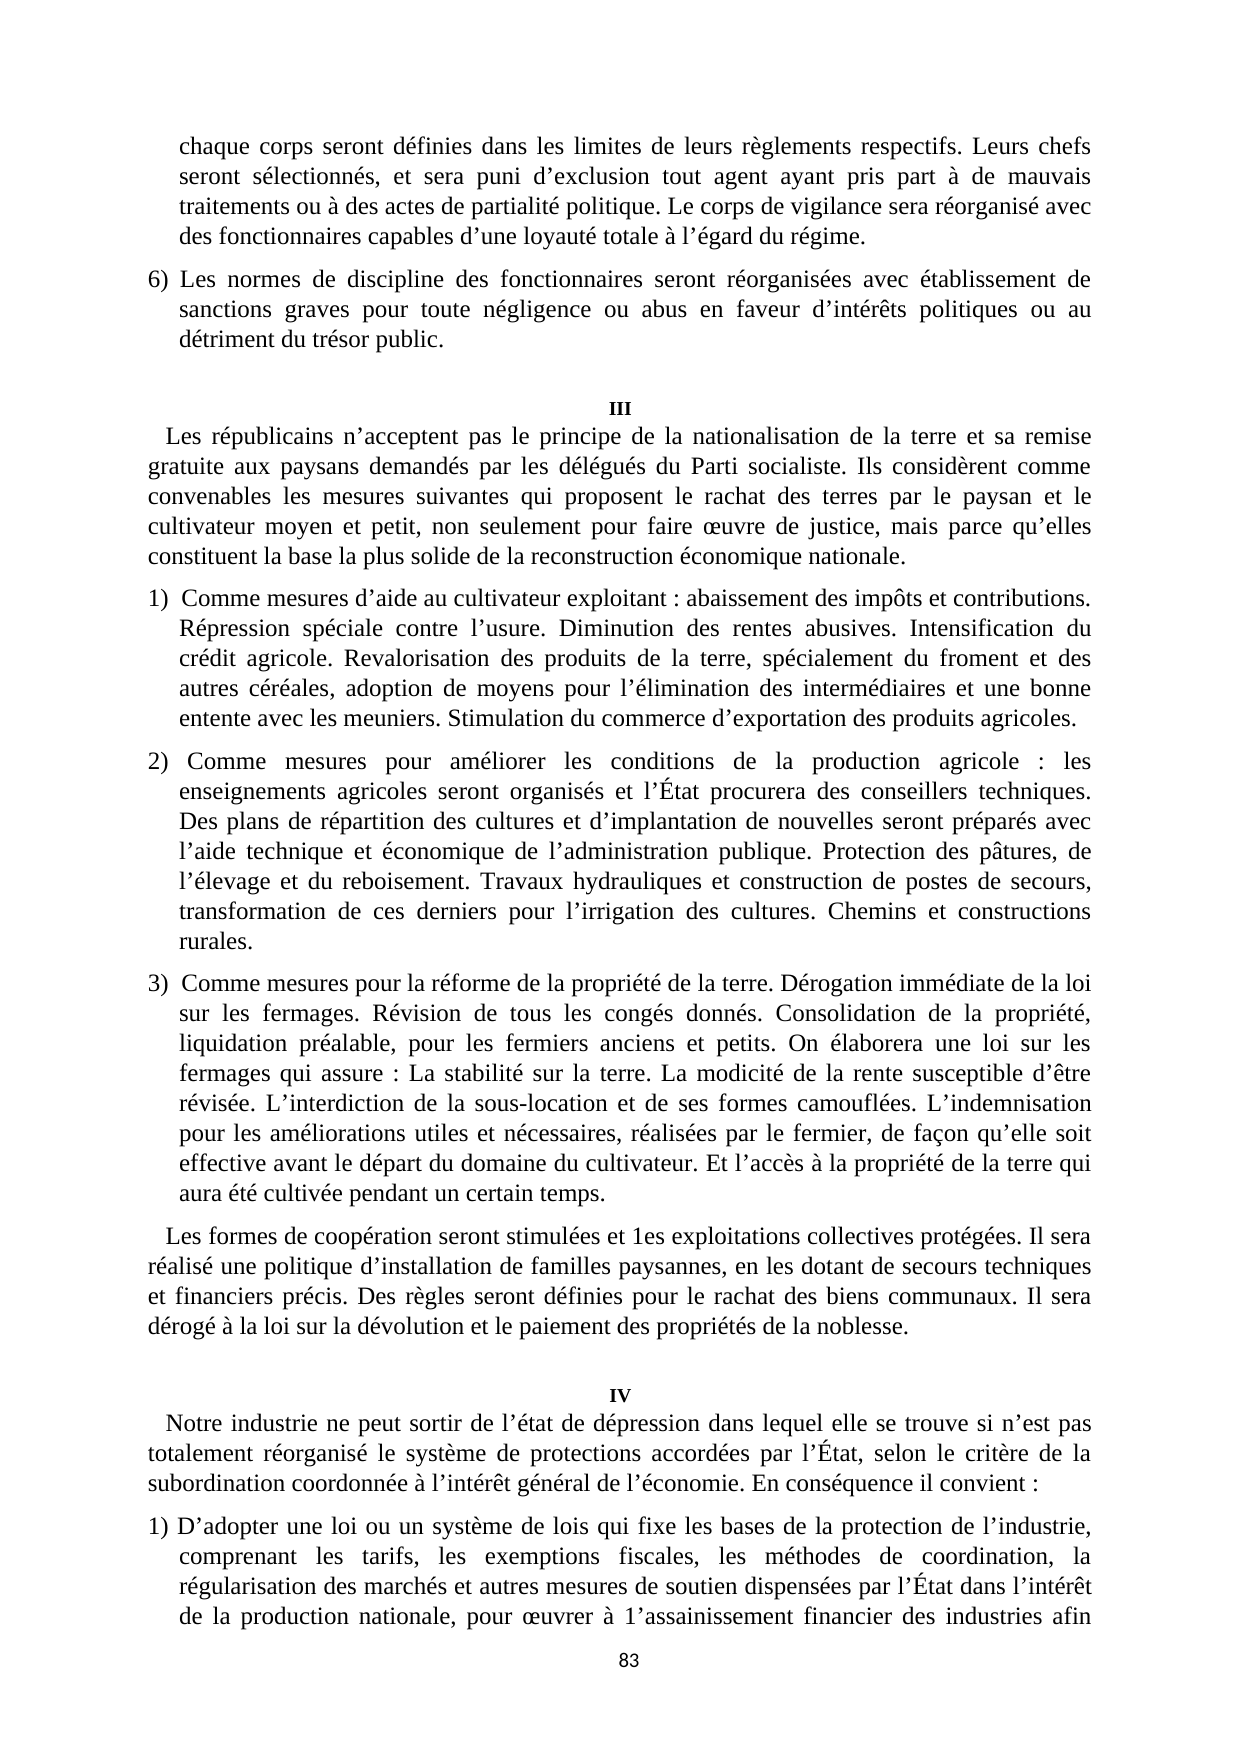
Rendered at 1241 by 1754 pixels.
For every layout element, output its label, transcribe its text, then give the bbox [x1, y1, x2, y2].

text chaque corps seront définies dans les limites de leurs règlements respectifs. Leurs chefs seront sélectionnés, et sera puni d’exclusion tout agent ayant pris part à de mauvais traitements ou à des actes de partialité politique. Le corps de vigilance sera réorganisé avec des fonctionnaires capables d’une loyauté totale à l’égard du régime. [148, 130, 1092, 250]
text Les républicains n’acceptent pas le principe de la nationalisation de la terre et sa remise gratuite aux paysans demandés par les délégués du Parti socialiste. Ils considèrent comme convenables les mesures suivantes qui proposent le rachat des terres par le paysan et le cultivateur moyen et petit, non seulement pour faire œuvre de justice, mais parce qu’elles constituent la base la plus solide de la reconstruction économique nationale. [148, 420, 1092, 570]
text Les formes de coopération seront stimulées et 1es exploitations collectives protégées. Il sera réalisé une politique d’installation de familles paysannes, en les dotant de secours techniques et financiers précis. Des règles seront définies pour le rachat des biens communaux. Il sera dérogé à la loi sur la dévolution et le paiement des propriétés de la noblesse. [148, 1220, 1092, 1340]
text Notre industrie ne peut sortir de l’état de dépression dans lequel elle se trouve si n’est pas totalement réorganisé le système de protections accordées par l’État, selon le critère de la subordination coordonnée à l’intérêt général de l’économie. En conséquence il convient : [148, 1407, 1092, 1497]
text III [148, 390, 1092, 420]
text 3) Comme mesures pour la réforme de la propriété de la terre. Dérogation immédiate de la loi sur les fermages. Révision de tous les congés donnés. Consolidation de la propriété, liquidation préalable, pour les fermiers anciens et petits. On élaborera une loi sur les fermages qui assure : La stabilité sur la terre. La modicité de la rente susceptible d’être révisée. L’interdiction de la sous-location et de ses formes camouflées. L’indemnisation pour les améliorations utiles et nécessaires, réalisées par le fermier, de façon qu’elle soit effective avant le départ du domaine du cultivateur. Et l’accès à la propriété de la terre qui aura été cultivée pendant un certain temps. [148, 967, 1092, 1207]
text 1) D’adopter une loi ou un système de lois qui fixe les bases de la protection de l’industrie, comprenant les tarifs, les exemptions fiscales, les méthodes de coordination, la régularisation des marchés et autres mesures de soutien dispensées par l’État dans l’intérêt de la production nationale, pour œuvrer à 1’assainissement financier des industries afin [148, 1510, 1092, 1630]
text 6) Les normes de discipline des fonctionnaires seront réorganisées avec établissement de sanctions graves pour toute négligence ou abus en faveur d’intérêts politiques ou au détriment du trésor public. [148, 262, 1092, 352]
text 2) Comme mesures pour améliorer les conditions de la production agricole : les enseignements agricoles seront organisés et l’État procurera des conseillers techniques. Des plans de répartition des cultures et d’implantation de nouvelles seront préparés avec l’aide technique et économique de l’administration publique. Protection des pâtures, de l’élevage et du reboisement. Travaux hydrauliques et construction de postes de secours, transformation de ces derniers pour l’irrigation des cultures. Chemins et constructions rurales. [148, 745, 1092, 955]
text 1) Comme mesures d’aide au cultivateur exploitant : abaissement des impôts et contributions. Répression spéciale contre l’usure. Diminution des rentes abusives. Intensification du crédit agricole. Revalorisation des produits de la terre, spécialement du froment et des autres céréales, adoption de moyens pour l’élimination des intermédiaires et une bonne entente avec les meuniers. Stimulation du commerce d’exportation des produits agricoles. [148, 582, 1092, 732]
text IV [148, 1377, 1092, 1407]
